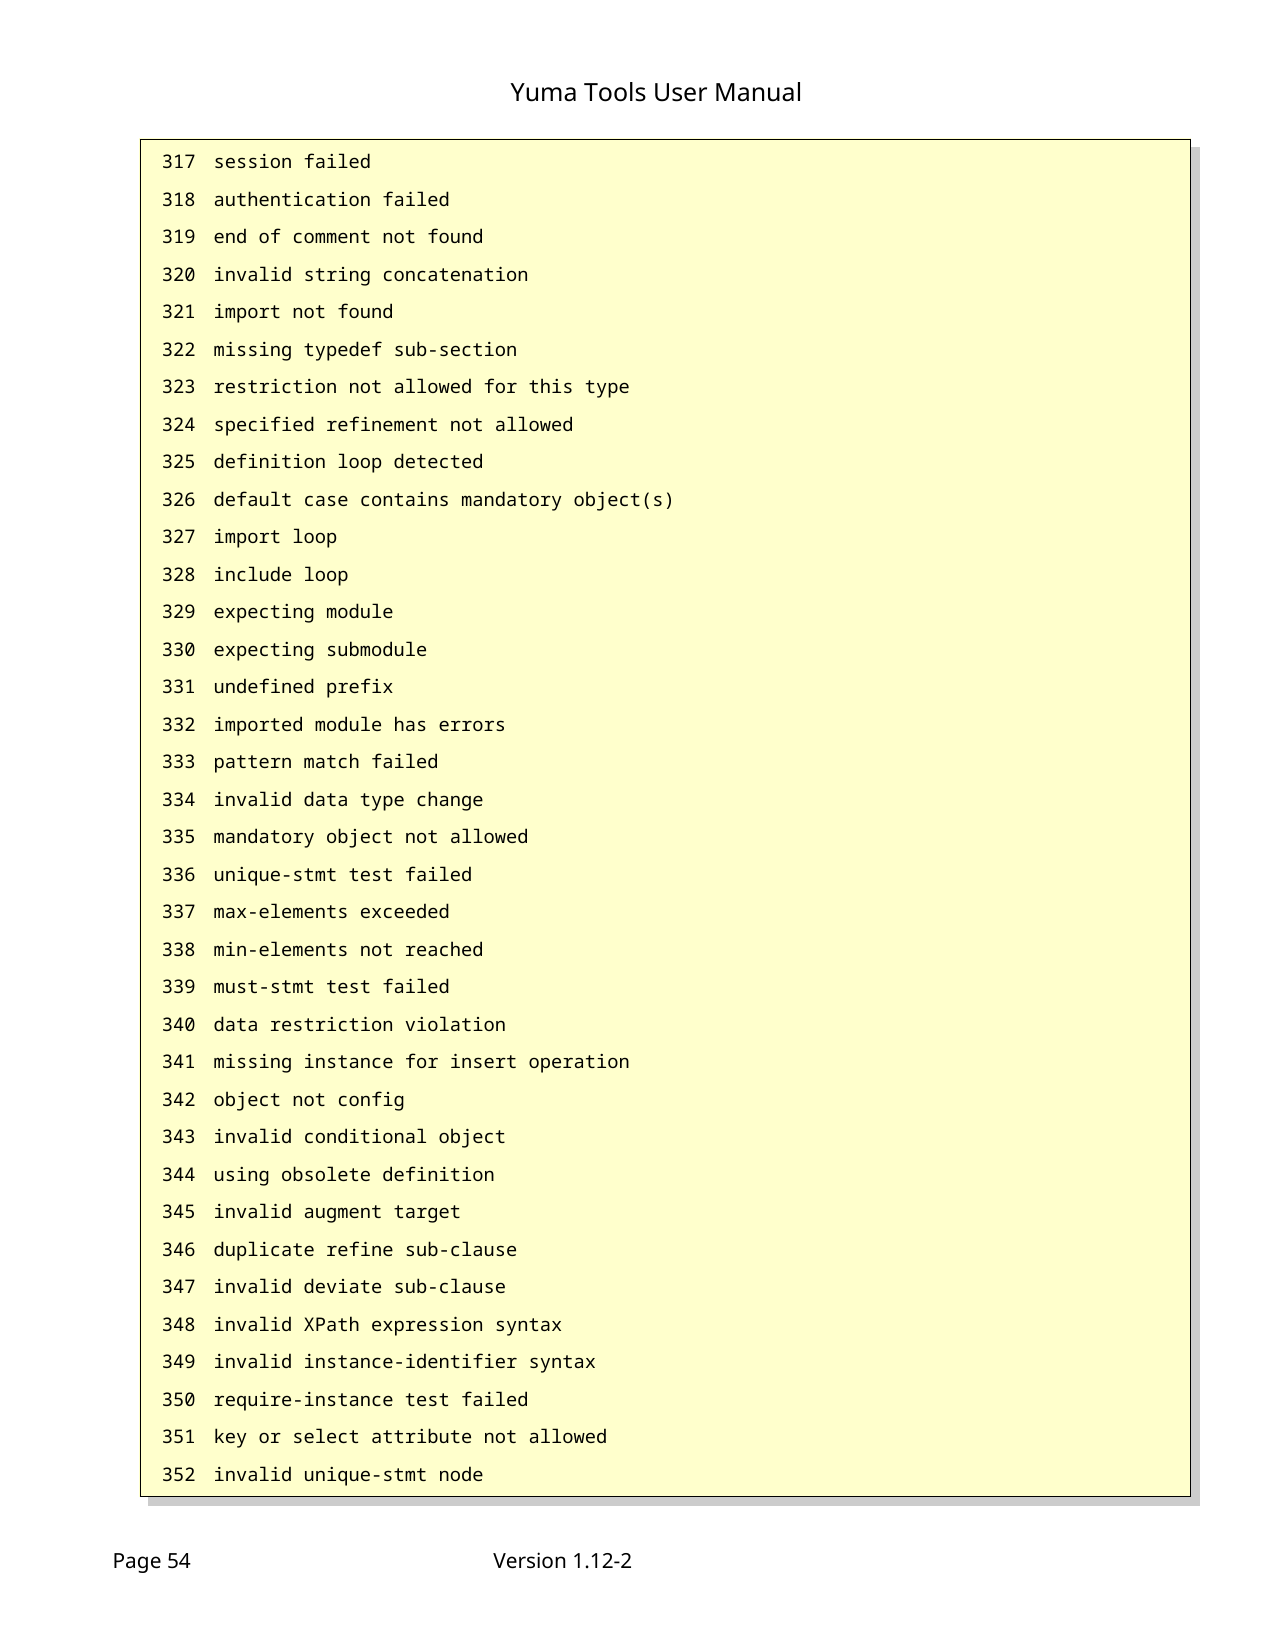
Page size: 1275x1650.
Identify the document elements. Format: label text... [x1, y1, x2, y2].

text 318 authentication failed [141, 176, 1190, 212]
text 336 unique-stmt test failed [141, 851, 1190, 887]
text 331 undefined prefix [141, 663, 1190, 699]
text 330 expecting submodule [141, 626, 1190, 662]
text 338 min-elements not reached [141, 926, 1190, 962]
text 335 mandatory object not allowed [141, 813, 1190, 849]
text 339 must-stmt test failed [141, 963, 1190, 999]
text 323 restriction not allowed for this type [141, 363, 1190, 399]
text 345 invalid augment target [141, 1188, 1190, 1224]
text 332 imported module has errors [141, 701, 1190, 737]
text 329 expecting module [141, 588, 1190, 624]
text 321 import not found [141, 288, 1190, 324]
text 350 require-instance test failed [141, 1376, 1190, 1412]
text 326 default case contains mandatory object(s) [141, 476, 1190, 512]
text 320 invalid string concatenation [141, 251, 1190, 287]
text 349 invalid instance-identifier syntax [141, 1338, 1190, 1374]
text 328 include loop [141, 551, 1190, 587]
text 343 invalid conditional object [141, 1113, 1190, 1149]
text 319 end of comment not found [141, 213, 1190, 249]
text 325 definition loop detected [141, 438, 1190, 474]
text 346 duplicate refine sub-clause [141, 1226, 1190, 1262]
text 337 max-elements exceeded [141, 888, 1190, 924]
text 347 invalid deviate sub-clause [141, 1263, 1190, 1299]
text 341 missing instance for insert operation [141, 1038, 1190, 1074]
text 352 invalid unique-stmt node [141, 1451, 1190, 1496]
text 324 specified refinement not allowed [141, 401, 1190, 437]
text 333 pattern match failed [141, 738, 1190, 774]
text 322 missing typedef sub-section [141, 326, 1190, 362]
text 327 import loop [141, 513, 1190, 549]
text 348 invalid XPath expression syntax [141, 1301, 1190, 1337]
text 344 using obsolete definition [141, 1151, 1190, 1187]
text 334 invalid data type change [141, 776, 1190, 812]
text 340 data restriction violation [141, 1001, 1190, 1037]
text 351 key or select attribute not allowed [141, 1413, 1190, 1449]
text 317 session failed [141, 140, 1190, 174]
text 342 object not config [141, 1076, 1190, 1112]
